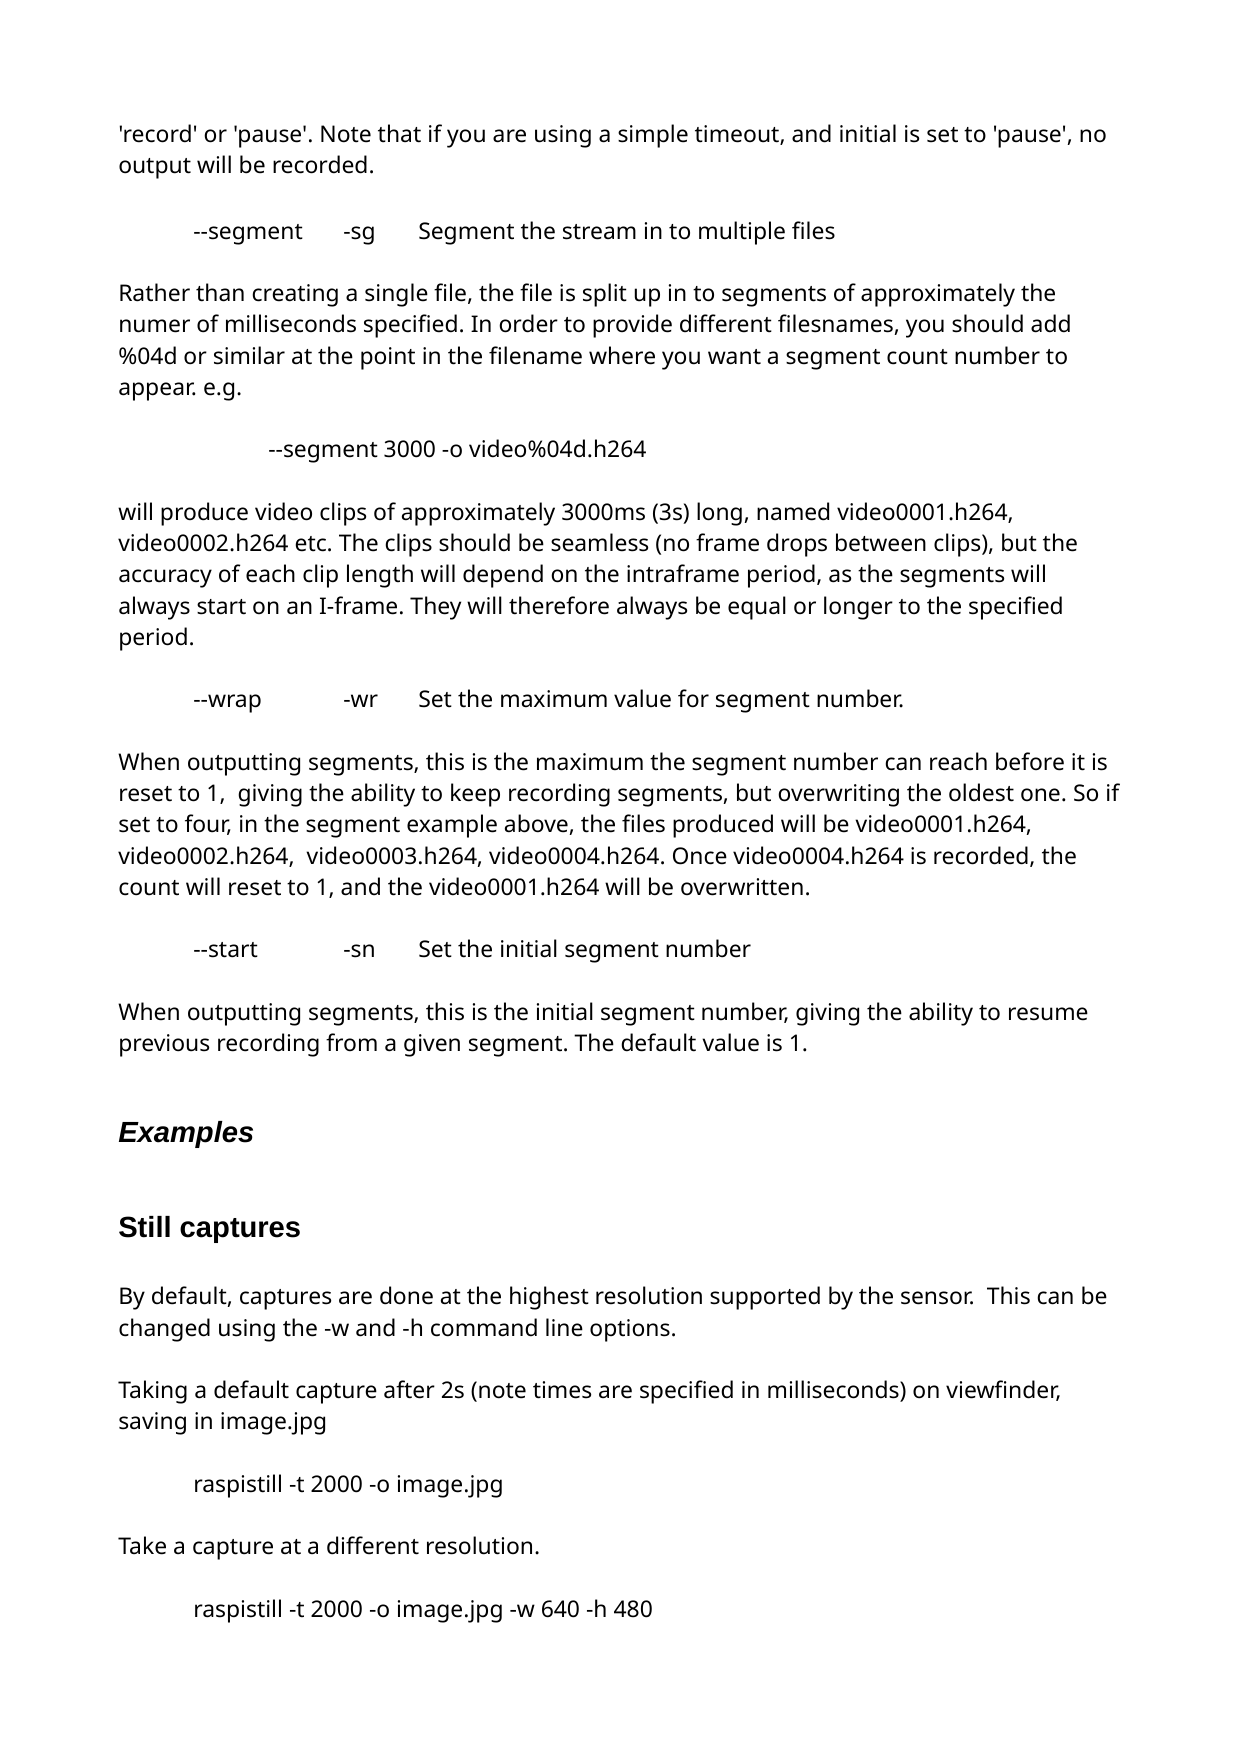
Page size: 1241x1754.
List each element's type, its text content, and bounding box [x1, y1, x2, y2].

text --segment 3000 -o video%04d.h264 [118, 433, 1122, 465]
text raspistill -t 2000 -o image.jpg -w 640 -h 480 [118, 1593, 1122, 1624]
text will produce video clips of approximately 3000ms (3s) long, named video0001.h264, video0002.h264 etc. The clips should be seamless (no frame drops between clips), but the accuracy of each clip length will depend on the intraframe period, as the segments will always start on an I-frame. They will therefore always be equal or longer to the specified period. [118, 496, 1122, 652]
text Take a capture at a different resolution. [118, 1530, 1122, 1562]
text --wrap -wr Set the maximum value for segment number. [118, 683, 1122, 715]
text 'record' or 'pause'. Note that if you are using a simple timeout, and initial is set to 'pause', no output will be recorded. [118, 118, 1122, 181]
text Taking a default capture after 2s (note times are specified in milliseconds) on viewfinder, saving in image.jpg [118, 1374, 1122, 1437]
text When outputting segments, this is the initial segment number, giving the ability to resume previous recording from a given segment. The default value is 1. [118, 996, 1122, 1058]
subtitle Still captures [118, 1210, 1122, 1243]
text By default, captures are done at the highest resolution supported by the sensor. This can be changed using the -w and -h command line options. [118, 1280, 1122, 1343]
text --start -sn Set the initial segment number [118, 933, 1122, 965]
text Rather than creating a single file, the file is split up in to segments of approximately the numer of milliseconds specified. In order to provide different filesnames, you should add %04d or similar at the point in the filename where you want a segment count number to appear. e.g. [118, 277, 1122, 402]
text --segment -sg Segment the stream in to multiple files [118, 215, 1122, 246]
subtitle Examples [118, 1115, 1122, 1148]
text When outputting segments, this is the maximum the segment number can reach before it is reset to 1, giving the ability to keep recording segments, but overwriting the oldest one. So if set to four, in the segment example above, the files produced will be video0001.h264, video0002.h264, video0003.h264, video0004.h264. Once video0004.h264 is recorded, the count will reset to 1, and the video0001.h264 will be overwritten. [118, 746, 1122, 902]
text raspistill -t 2000 -o image.jpg [118, 1468, 1122, 1499]
